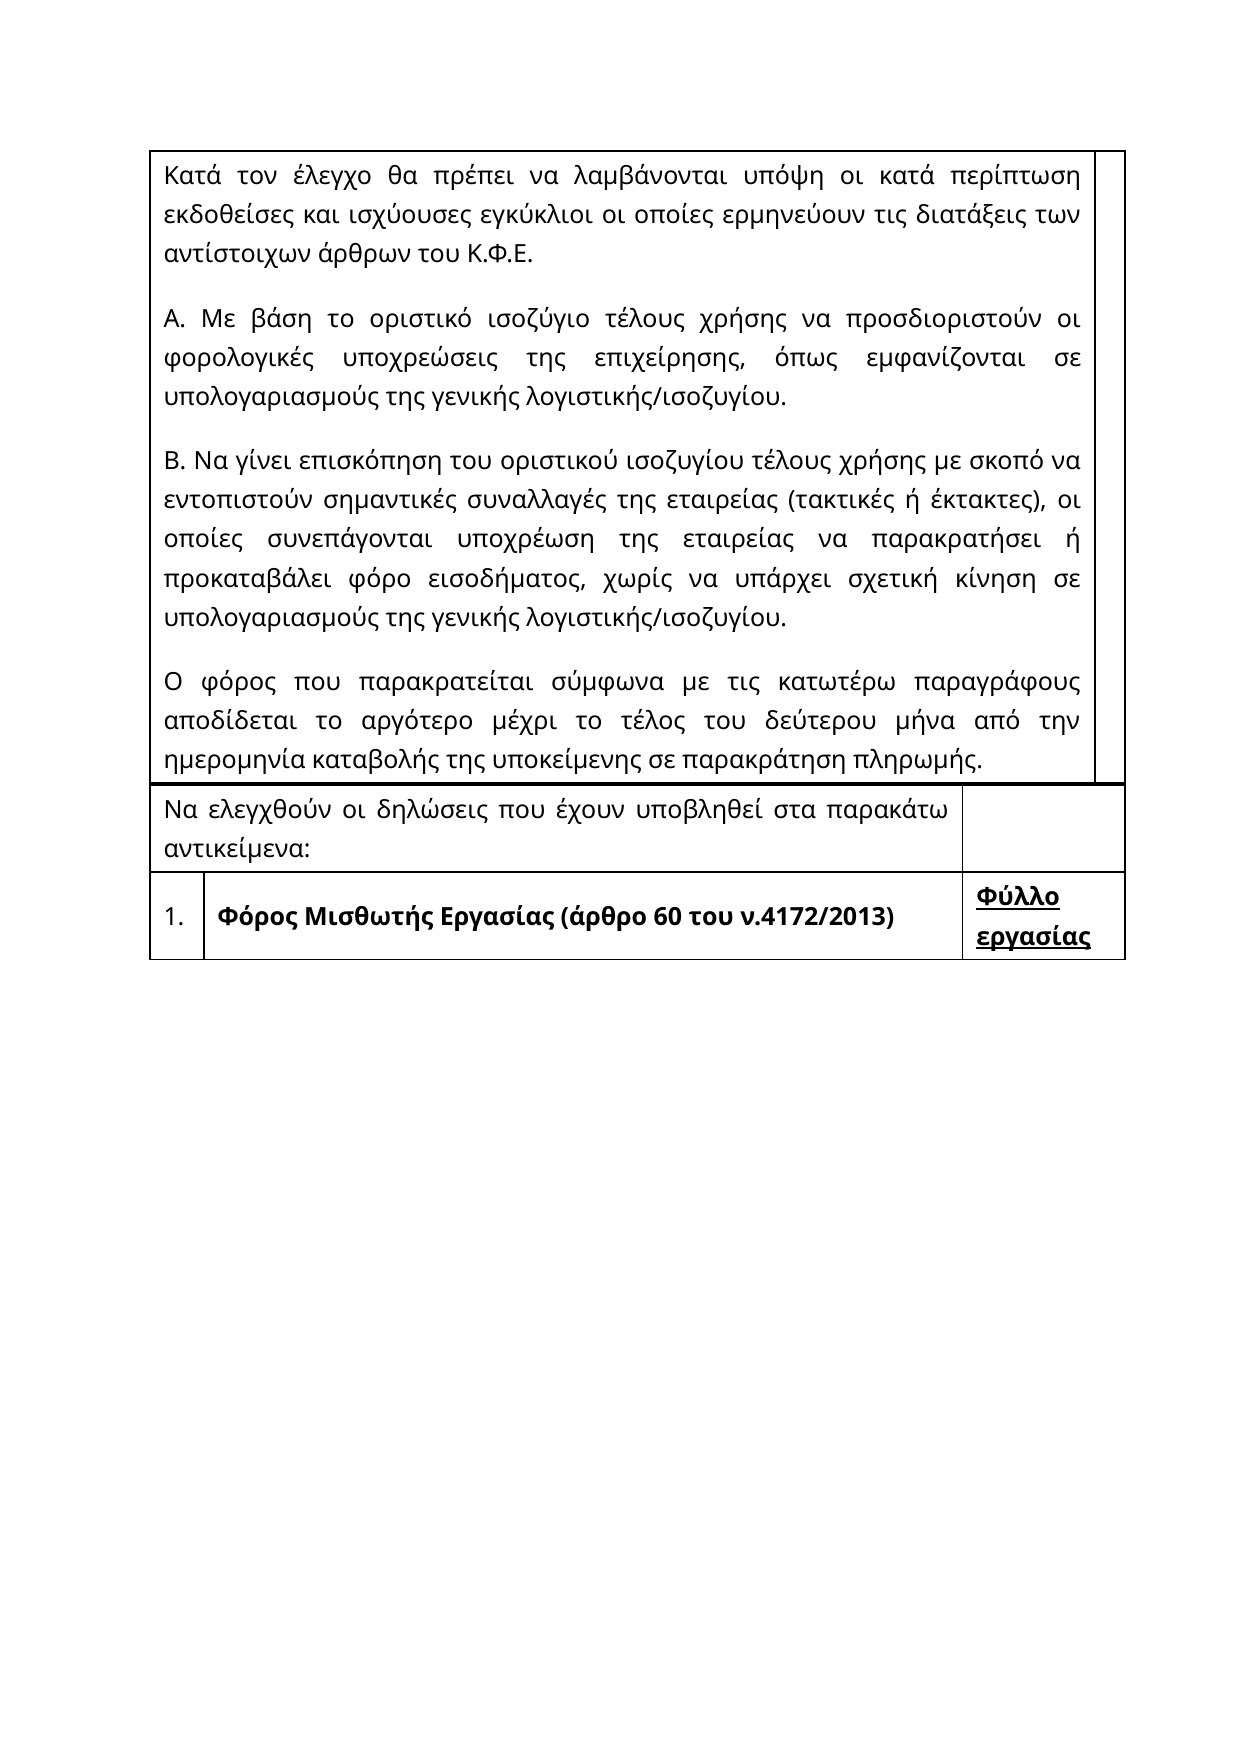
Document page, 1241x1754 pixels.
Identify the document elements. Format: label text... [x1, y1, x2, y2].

table_cell Φύλλο εργασίας [963, 873, 1124, 958]
table_cell 1. [151, 873, 203, 958]
table_cell Φόρος Μισθωτής Εργασίας (άρθρο 60 του ν.4172/2013) [205, 873, 962, 958]
table_header [963, 786, 1124, 871]
table_cell Κατά τον έλεγχο θα πρέπει να λαμβάνονται υπόψη οι κατά περίπτωση εκδοθείσες και ισχύουσες εγκύκλιοι οι οποίες ερμηνεύουν τις διατάξεις των αντίστοιχων άρθρων του Κ.Φ.Ε. A. Με βάση το οριστικό ισοζύγιο τέλους χρήσης να προσδιοριστούν οι φορολογικές υποχρεώσεις της επιχείρησης, όπως εμφανίζονται σε υπολογαριασμούς της γενικής λογιστικής/ισοζυγίου. B. Να γίνει επισκόπηση του οριστικού ισοζυγίου τέλους χρήσης με σκοπό να εντοπιστούν σημαντικές συναλλαγές της εταιρείας (τακτικές ή έκτακτες), οι οποίες συνεπάγονται υποχρέωση της εταιρείας να παρακρατήσει ή προκαταβάλει φόρο εισοδήματος, χωρίς να υπάρχει σχετική κίνηση σε υπολογαριασμούς της γενικής λογιστικής/ισοζυγίου. Ο φόρος που παρακρατείται σύμφωνα με τις κατωτέρω παραγράφους αποδίδεται το αργότερο μέχρι το τέλος του δεύτερου μήνα από την ημερομηνία καταβολής της υποκείμενης σε παρακράτηση πληρωμής. [151, 152, 1094, 782]
table_header Να ελεγχθούν οι δηλώσεις που έχουν υποβληθεί στα παρακάτω αντικείμενα: [151, 786, 962, 871]
table_cell [1096, 152, 1124, 782]
